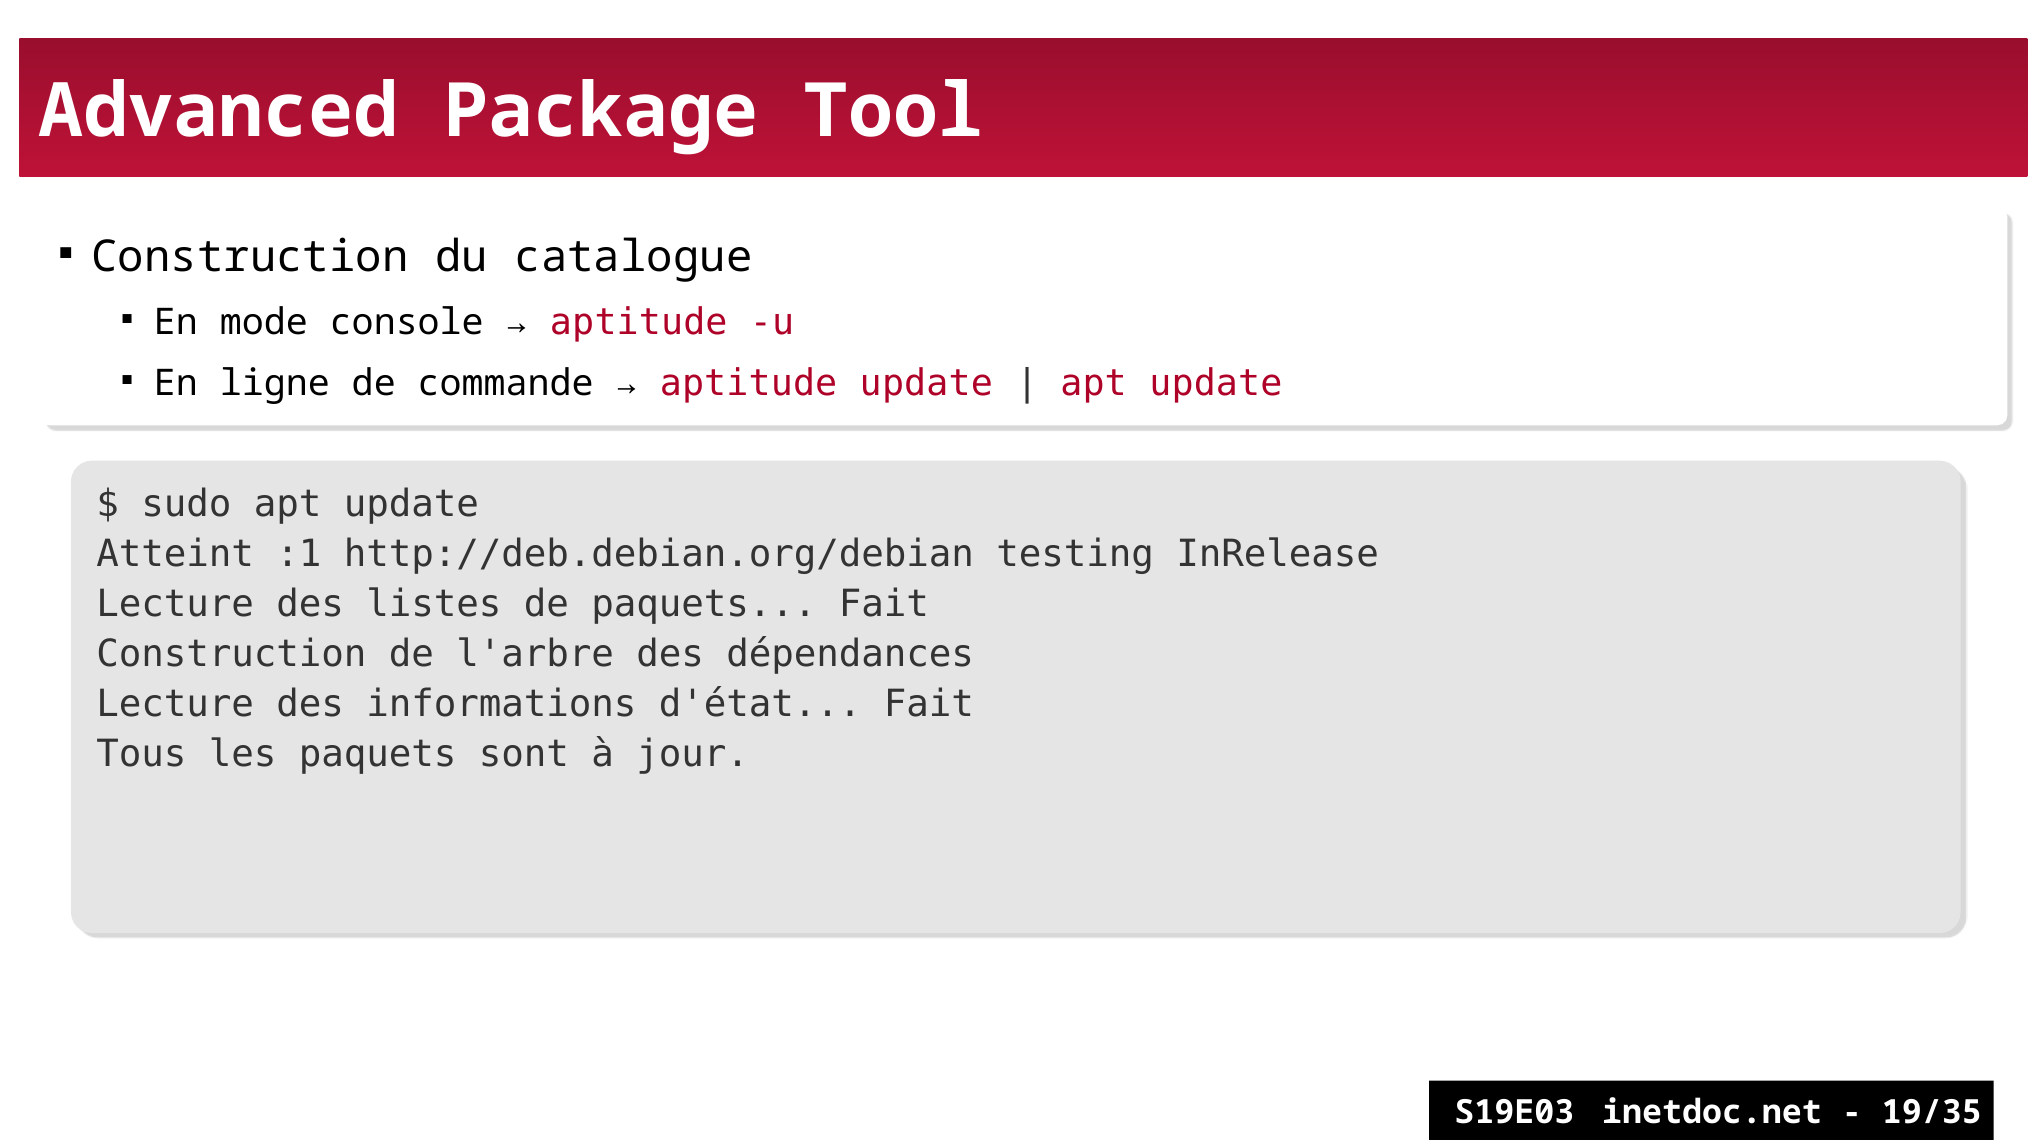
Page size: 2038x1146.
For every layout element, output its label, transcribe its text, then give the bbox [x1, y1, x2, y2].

text_box Advanced Package Tool [19, 38, 2028, 177]
text_box $ sudo apt update Atteint :1 http://deb.debian.org/debian testing InRelease Lecture des listes de paquets... Fait Construction de l'arbre des dépendances Lecture des informations d'état... Fait Tous les paquets sont à jour. [70, 460, 1961, 934]
text_box Construction du catalogue En mode console → aptitude -u En ligne de commande → aptitude update | apt update [38, 206, 2008, 426]
text_box S19E03 inetdoc.net - <numéro>/35 [1429, 1080, 1994, 1140]
